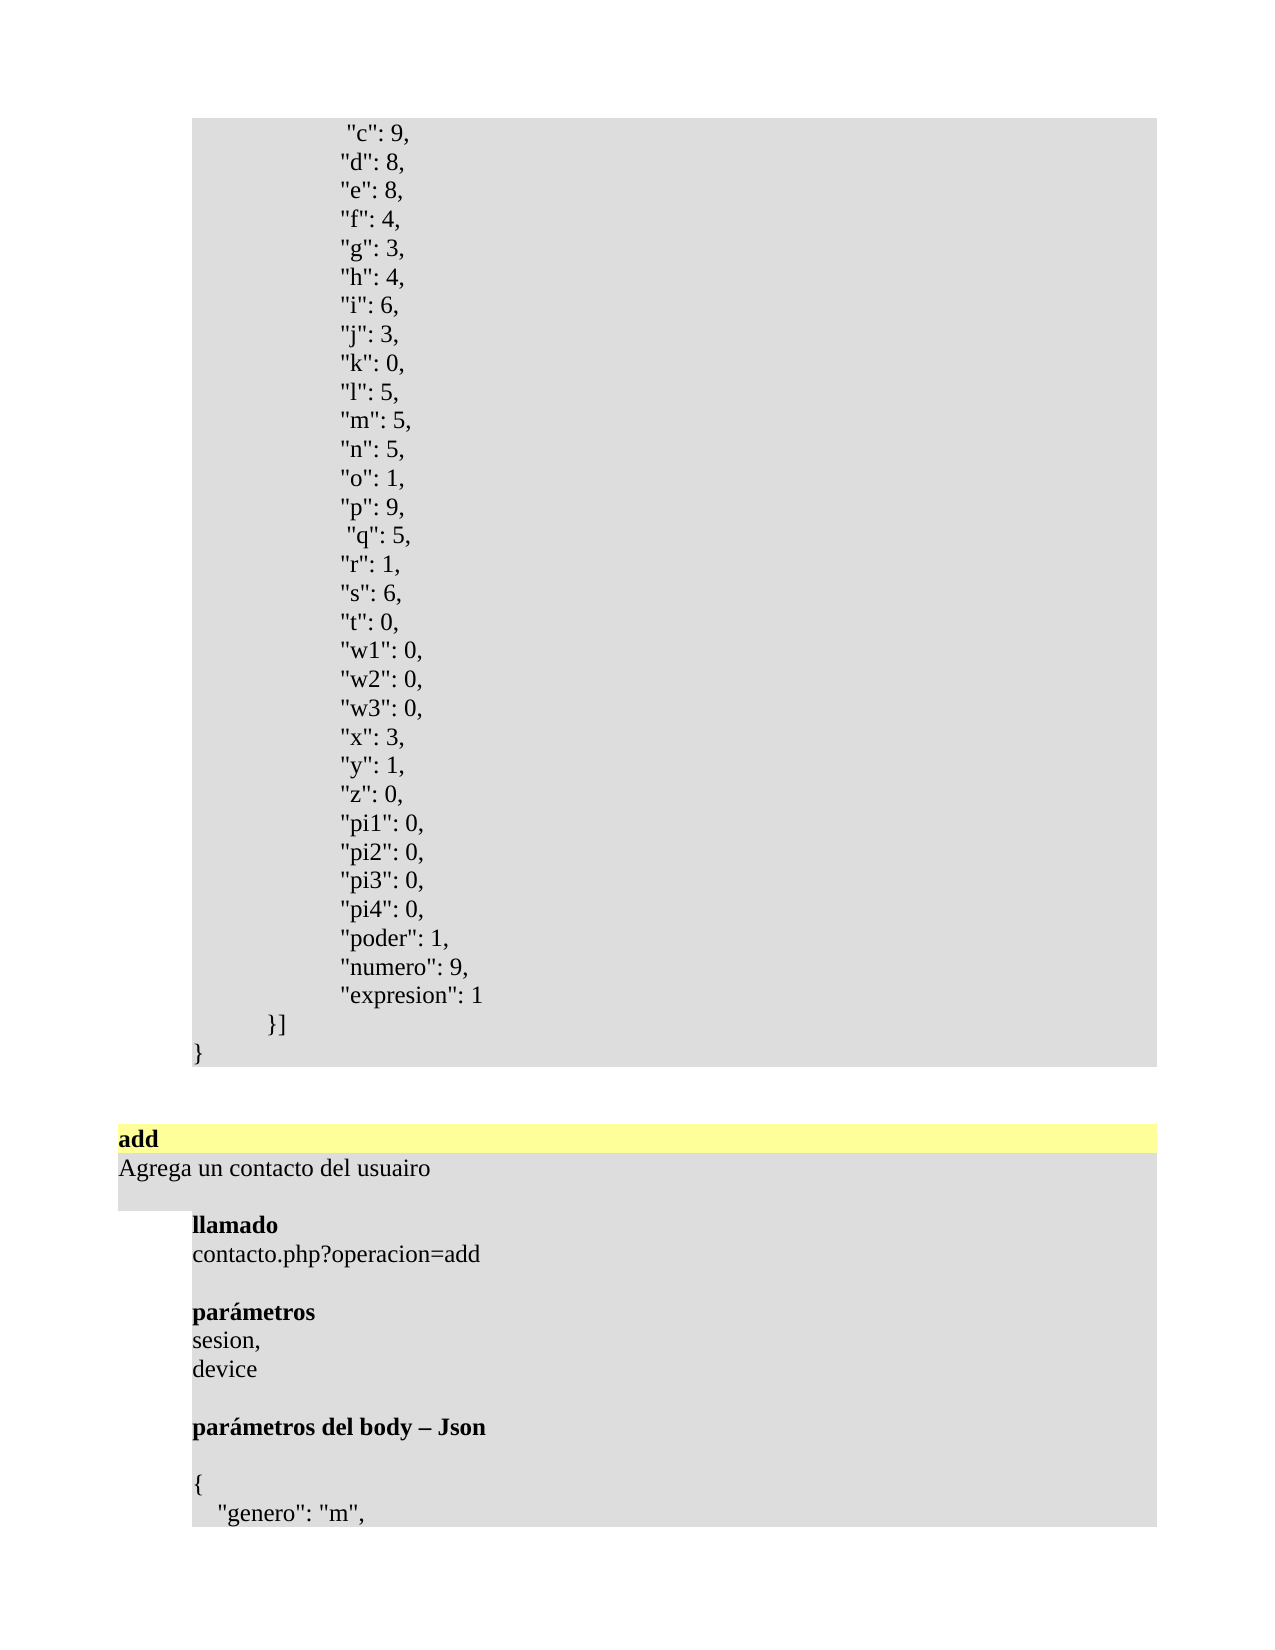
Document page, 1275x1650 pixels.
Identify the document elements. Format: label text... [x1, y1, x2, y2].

text "n": 5, [192, 434, 1157, 463]
text }] [192, 1009, 1157, 1038]
text } [192, 1038, 1157, 1067]
text "pi4": 0, [192, 894, 1157, 923]
text "t": 0, [192, 607, 1157, 636]
text "m": 5, [192, 406, 1157, 434]
text "q": 5, [192, 521, 1157, 549]
text "pi3": 0, [192, 866, 1157, 894]
text "x": 3, [192, 722, 1157, 751]
text "g": 3, [192, 233, 1157, 262]
text Agrega un contacto del usuairo [118, 1153, 1157, 1182]
text "numero": 9, [192, 952, 1157, 981]
text "l": 5, [192, 377, 1157, 406]
text "pi1": 0, [192, 808, 1157, 837]
text "o": 1, [192, 463, 1157, 492]
text device [192, 1354, 1157, 1383]
text { "genero": "m", [192, 1469, 1157, 1527]
text "s": 6, [192, 578, 1157, 607]
text sesion, [192, 1326, 1157, 1354]
text "w1": 0, [192, 636, 1157, 664]
text "expresion": 1 [192, 981, 1157, 1009]
text "d": 8, [192, 147, 1157, 176]
text "i": 6, [192, 291, 1157, 319]
text "c": 9, [192, 118, 1157, 147]
text "y": 1, [192, 751, 1157, 779]
text "w2": 0, [192, 664, 1157, 693]
text parámetros del body – Json [192, 1412, 1157, 1441]
text "h": 4, [192, 262, 1157, 291]
text "k": 0, [192, 348, 1157, 377]
text "e": 8, [192, 176, 1157, 204]
text "w3": 0, [192, 693, 1157, 722]
text "poder": 1, [192, 923, 1157, 952]
text "p": 9, [192, 492, 1157, 521]
text "pi2": 0, [192, 837, 1157, 866]
text add [118, 1124, 1157, 1153]
text llamado [192, 1211, 1157, 1239]
text "f": 4, [192, 204, 1157, 233]
text contacto.php?operacion=add [192, 1239, 1157, 1268]
text "r": 1, [192, 549, 1157, 578]
text "z": 0, [192, 779, 1157, 808]
text parámetros [192, 1297, 1157, 1326]
text "j": 3, [192, 319, 1157, 348]
